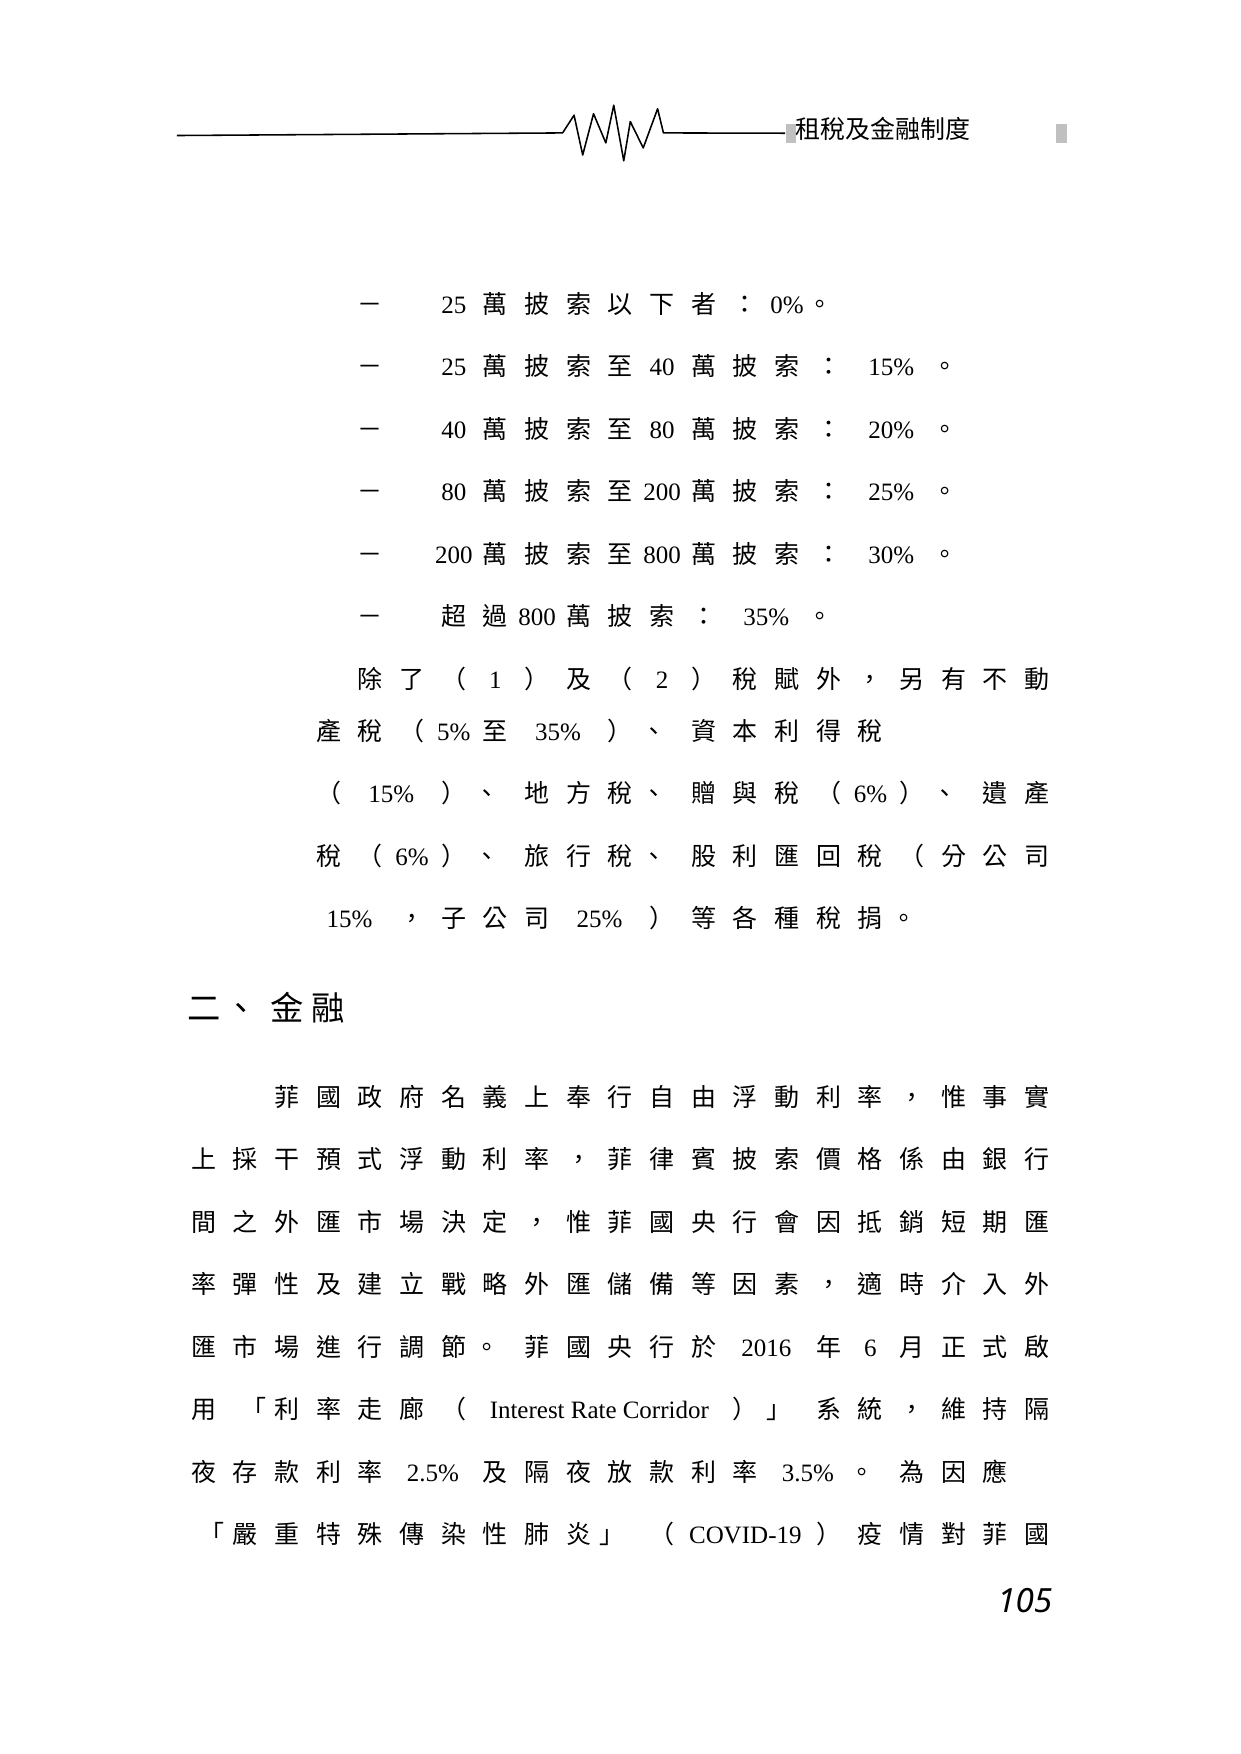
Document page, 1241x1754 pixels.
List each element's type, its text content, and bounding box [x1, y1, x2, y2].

text － 200萬披索至800萬披索：30%。 [330, 500, 1058, 563]
text － 40萬披索至80萬披索：20%。 [330, 375, 1058, 438]
text － 25萬披索至40萬披索：15%。 [330, 313, 1058, 375]
text － 80萬披索至200萬披索：25%。 [330, 438, 1058, 500]
text － 超過800萬披索：35%。 [330, 563, 1058, 625]
text － 25萬披索以下者：0%。 [330, 250, 1058, 313]
text 二、金融 [183, 964, 1058, 1027]
text 除了（1）及（2）稅賦外，另有不動產稅（5%至35%）、資本利得稅（15%）、地方稅、贈與稅（6%）、遺產稅（6%）、旅行稅、股利匯回稅（分公司15%，子公司25%）等各種稅捐。 [281, 625, 1058, 938]
text 菲國政府名義上奉行自由浮動利率，惟事實上採干預式浮動利率，菲律賓披索價格係由銀行間之外匯市場決定，惟菲國央行會因抵銷短期匯率彈性及建立戰略外匯儲備等因素，適時介入外匯市場進行調節。菲國央行於2016年6月正式啟用「利率走廊（Interest Rate Corridor）」系統，維持隔夜存款利率2.5%及隔夜放款利率3.5%。為因應「嚴重特殊傳染性肺炎」（COVID-19）疫情對菲國 [183, 1054, 1058, 1554]
